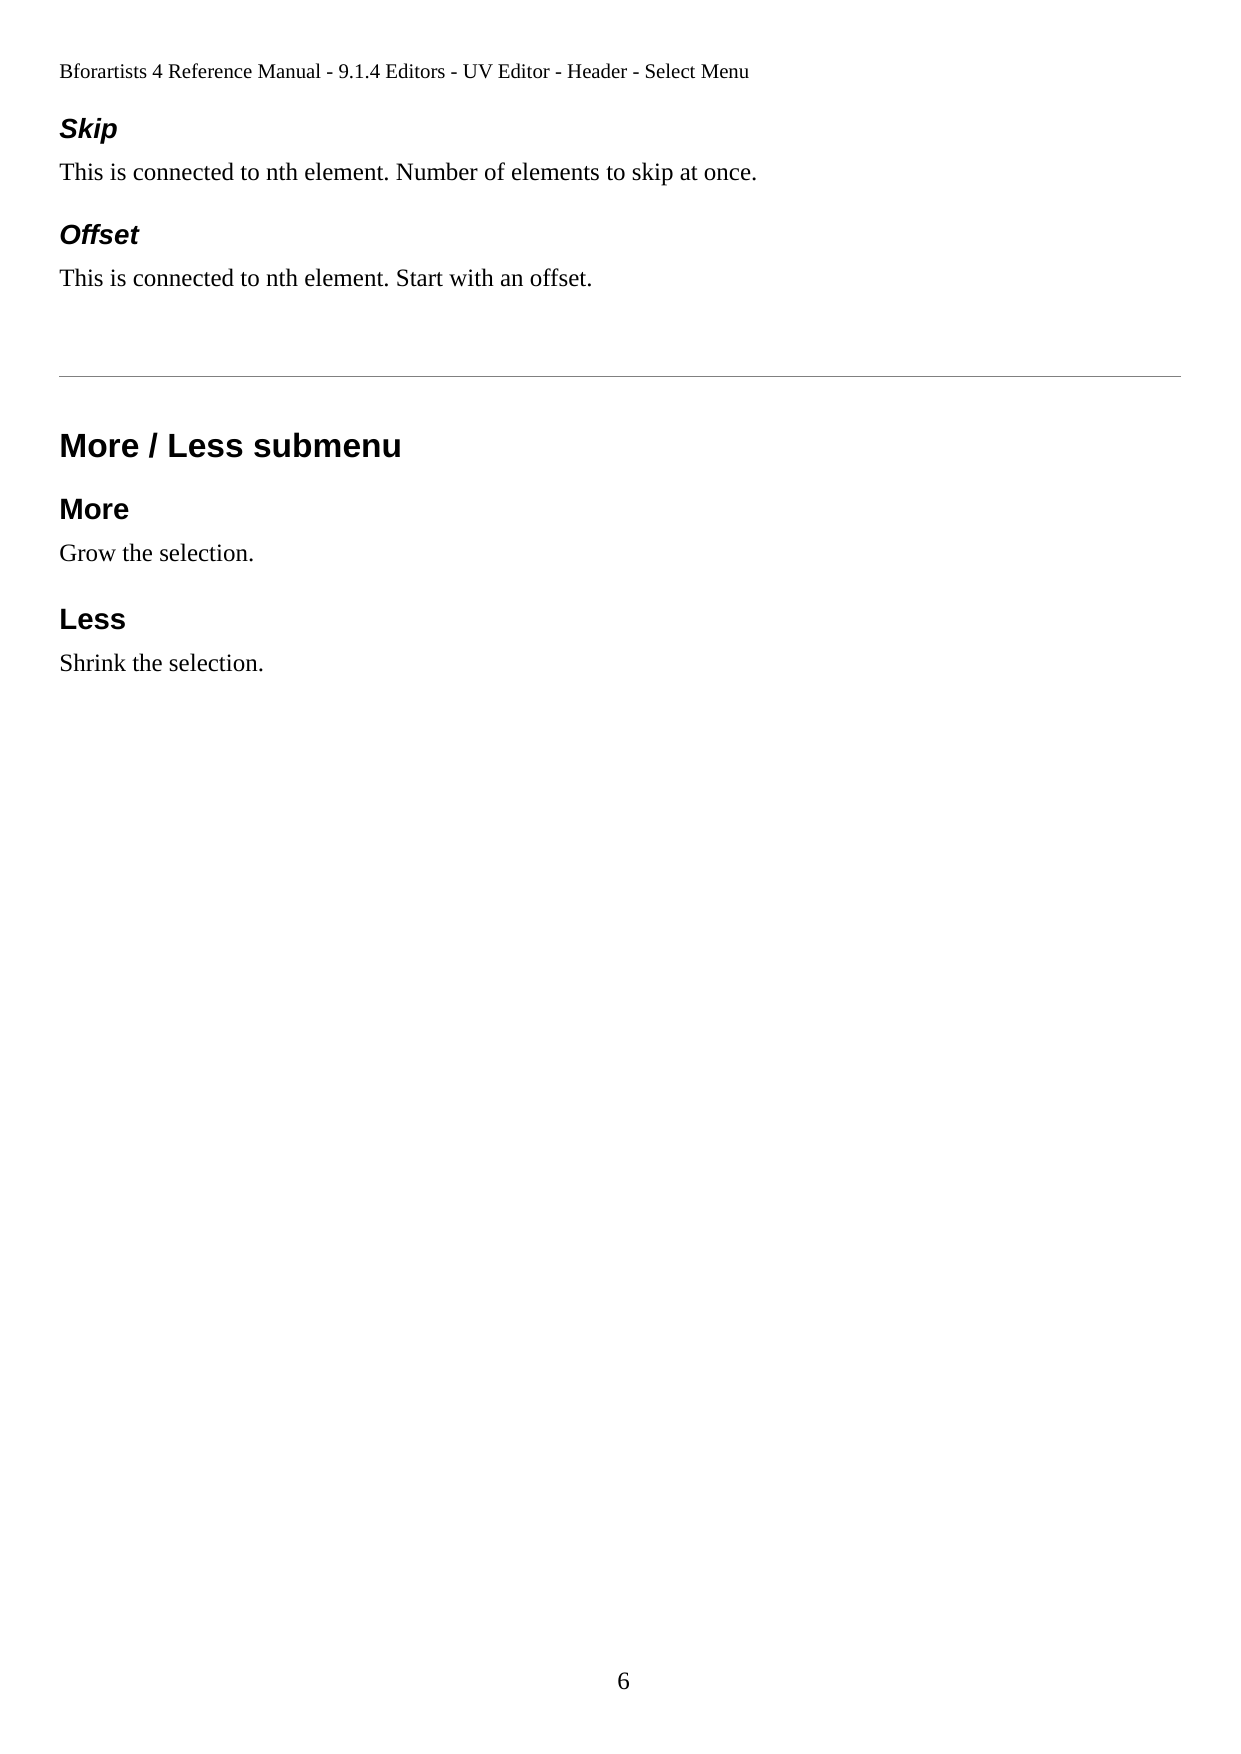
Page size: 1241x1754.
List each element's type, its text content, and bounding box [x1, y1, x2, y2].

subtitle Less [59, 602, 1181, 635]
text This is connected to nth element. Start with an offset. [59, 263, 1181, 292]
subtitle Skip [59, 113, 1181, 144]
subtitle Offset [59, 218, 1181, 250]
text Shrink the selection. [59, 648, 1181, 677]
subtitle More [59, 492, 1181, 526]
text This is connected to nth element. Number of elements to skip at once. [59, 157, 1181, 186]
text Grow the selection. [59, 538, 1181, 567]
subtitle More / Less submenu [59, 426, 1181, 465]
